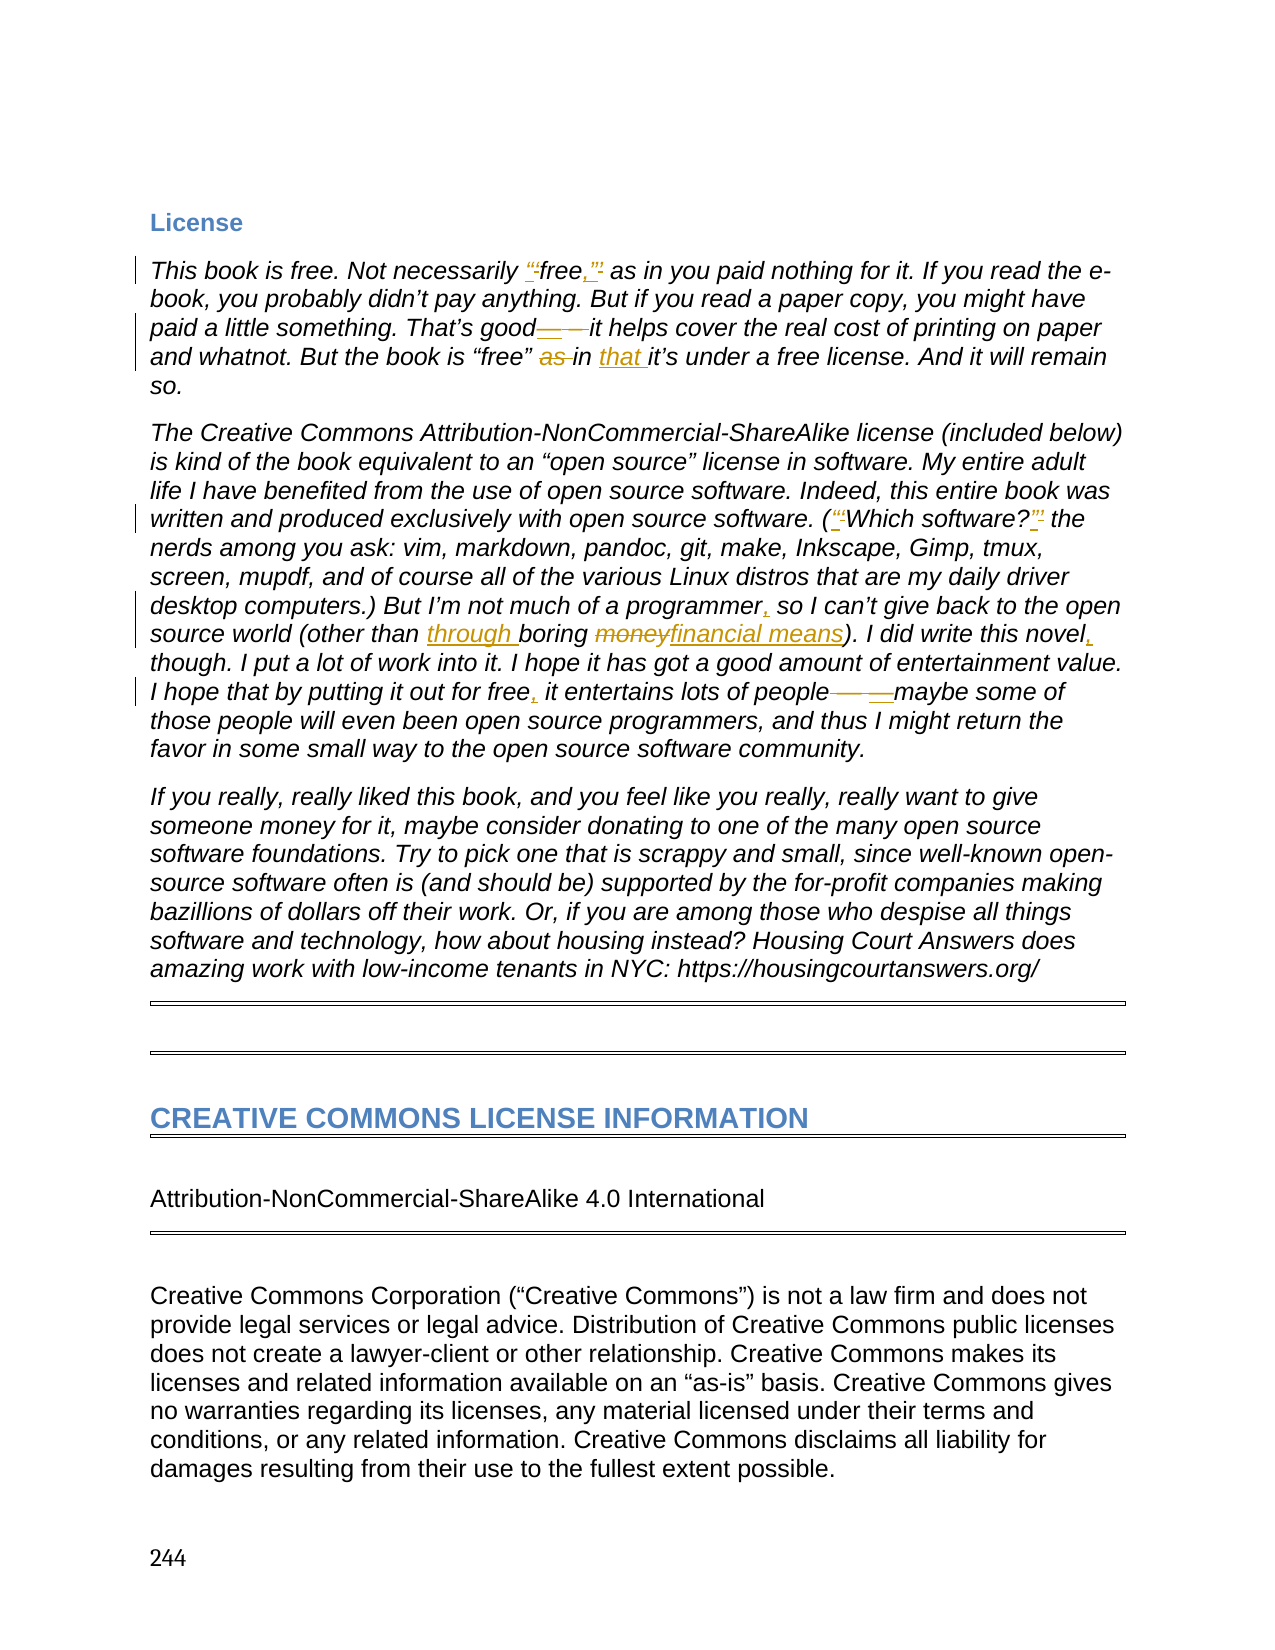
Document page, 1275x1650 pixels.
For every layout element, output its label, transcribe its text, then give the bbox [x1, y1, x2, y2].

text Attribution-NonCommercial-ShareAlike 4.0 International [150, 1184, 1125, 1213]
text This book is free. Not necessarily “free,” as in you paid nothing for it. If you read the e-book, you probably didn’t pay anything. But if you read a paper copy, you might have paid a little something. That’s good—it helps cover the real cost of printing on paper and whatnot. But the book is “free” in that it’s under a free license. And it will remain so. [150, 256, 1125, 399]
text If you really, really liked this book, and you feel like you really, really want to give someone money for it, maybe consider donating to one of the many open source software foundations. Try to pick one that is scrappy and small, since well-known open-source software often is (and should be) supported by the for-profit companies making bazillions of dollars off their work. Or, if you are among those who despise all things software and technology, how about housing instead? Housing Court Answers does amazing work with low-income tenants in NYC: https://housingcourtanswers.org/ [150, 782, 1125, 983]
subtitle License [150, 208, 1125, 237]
text The Creative Commons Attribution-NonCommercial-ShareAlike license (included below) is kind of the book equivalent to an “open source” license in software. My entire adult life I have benefited from the use of open source software. Indeed, this entire book was written and produced exclusively with open source software. (“Which software?” the nerds among you ask: vim, markdown, pandoc, git, make, Inkscape, Gimp, tmux, screen, mupdf, and of course all of the various Linux distros that are my daily driver desktop computers.) But I’m not much of a programmer, so I can’t give back to the open source world (other than through boring financial means). I did write this novel, though. I put a lot of work into it. I hope it has got a good amount of entertainment value. I hope that by putting it out for free, it entertains lots of people—maybe some of those people will even been open source programmers, and thus I might return the favor in some small way to the open source software community. [150, 418, 1125, 763]
text Creative Commons Corporation (“Creative Commons”) is not a law firm and does not provide legal services or legal advice. Distribution of Creative Commons public licenses does not create a lawyer-client or other relationship. Creative Commons makes its licenses and related information available on an “as-is” basis. Creative Commons gives no warranties regarding its licenses, any material licensed under their terms and conditions, or any related information. Creative Commons disclaims all liability for damages resulting from their use to the fullest extent possible. [150, 1281, 1125, 1483]
subtitle CREATIVE COMMONS LICENSE INFORMATION [150, 1101, 1125, 1134]
